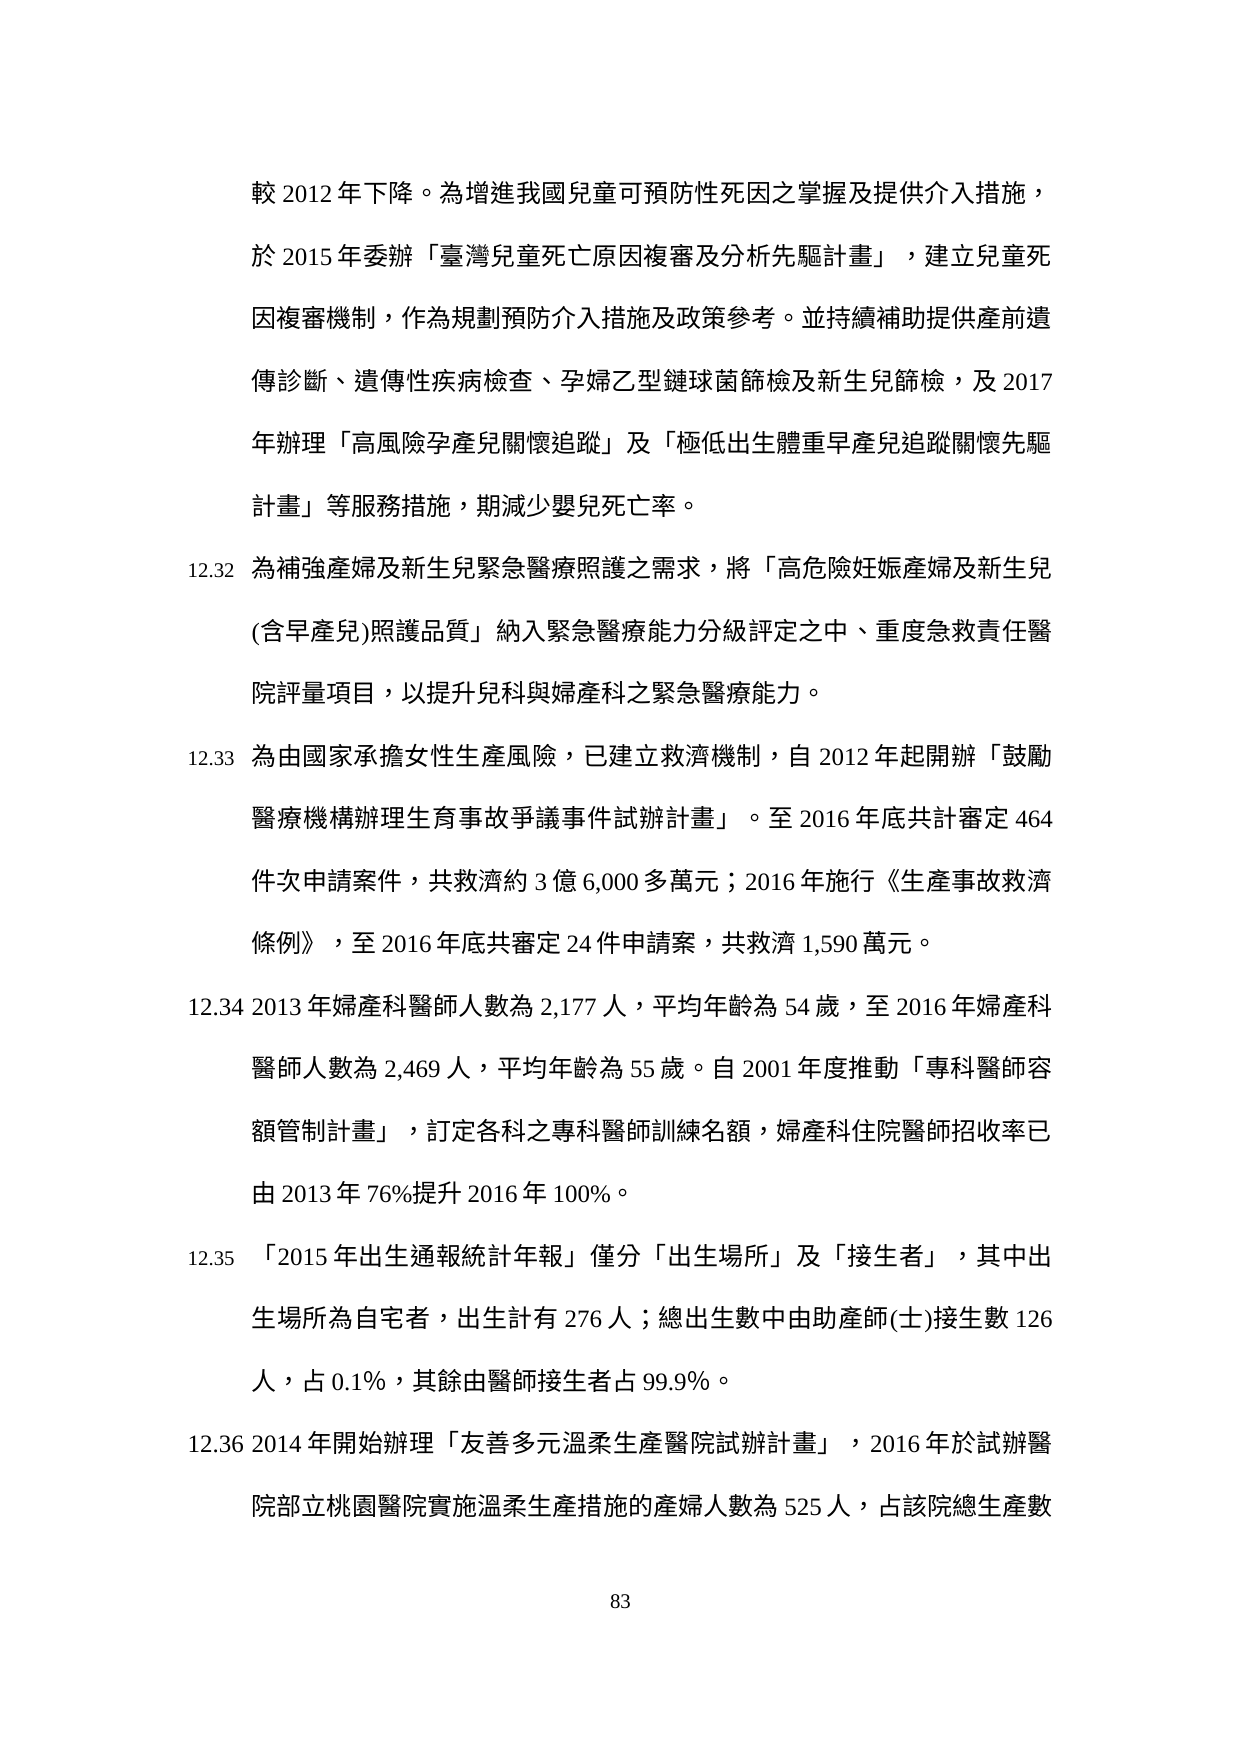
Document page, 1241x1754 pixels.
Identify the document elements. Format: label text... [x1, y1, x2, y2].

list 2013年婦產科醫師人數為2,177人，平均年齡為54歲，至2016年婦產科醫師人數為2,469人，平均年齡為55歲。自2001年度推動「專科醫師容額管制計畫」，訂定各科之專科醫師訓練名額，婦產科住院醫師招收率已由2013年76%提升2016年100%。 [187, 962, 1053, 1212]
list 「2015年出生通報統計年報」僅分「出生場所」及「接生者」，其中出生場所為自宅者，出生計有276人；總出生數中由助產師(士)接生數126人，占0.1％，其餘由醫師接生者占99.9％。 [187, 1212, 1053, 1400]
list 2014年開始辦理「友善多元溫柔生產醫院試辦計畫」，2016年於試辦醫院部立桃園醫院實施溫柔生產措施的產婦人數為525人，占該院總生產數 [187, 1400, 1053, 1525]
list 為由國家承擔女性生產風險，已建立救濟機制，自2012年起開辦「鼓勵醫療機構辦理生育事故爭議事件試辦計畫」。至2016年底共計審定464件次申請案件，共救濟約3億6,000多萬元；2016年施行《生產事故救濟條例》，至2016年底共審定24件申請案，共救濟1,590萬元。 [187, 712, 1053, 962]
list 為補強產婦及新生兒緊急醫療照護之需求，將「高危險妊娠產婦及新生兒(含早產兒)照護品質」納入緊急醫療能力分級評定之中、重度急救責任醫院評量項目，以提升兒科與婦產科之緊急醫療能力。 [187, 525, 1053, 712]
list 較2012年下降。為增進我國兒童可預防性死因之掌握及提供介入措施，於2015年委辦「臺灣兒童死亡原因複審及分析先驅計畫」，建立兒童死因複審機制，作為規劃預防介入措施及政策參考。並持續補助提供產前遺傳診斷、遺傳性疾病檢查、孕婦乙型鏈球菌篩檢及新生兒篩檢，及2017年辦理「高風險孕產兒關懷追蹤」及「極低出生體重早產兒追蹤關懷先驅計畫」等服務措施，期減少嬰兒死亡率。 [187, 150, 1053, 525]
